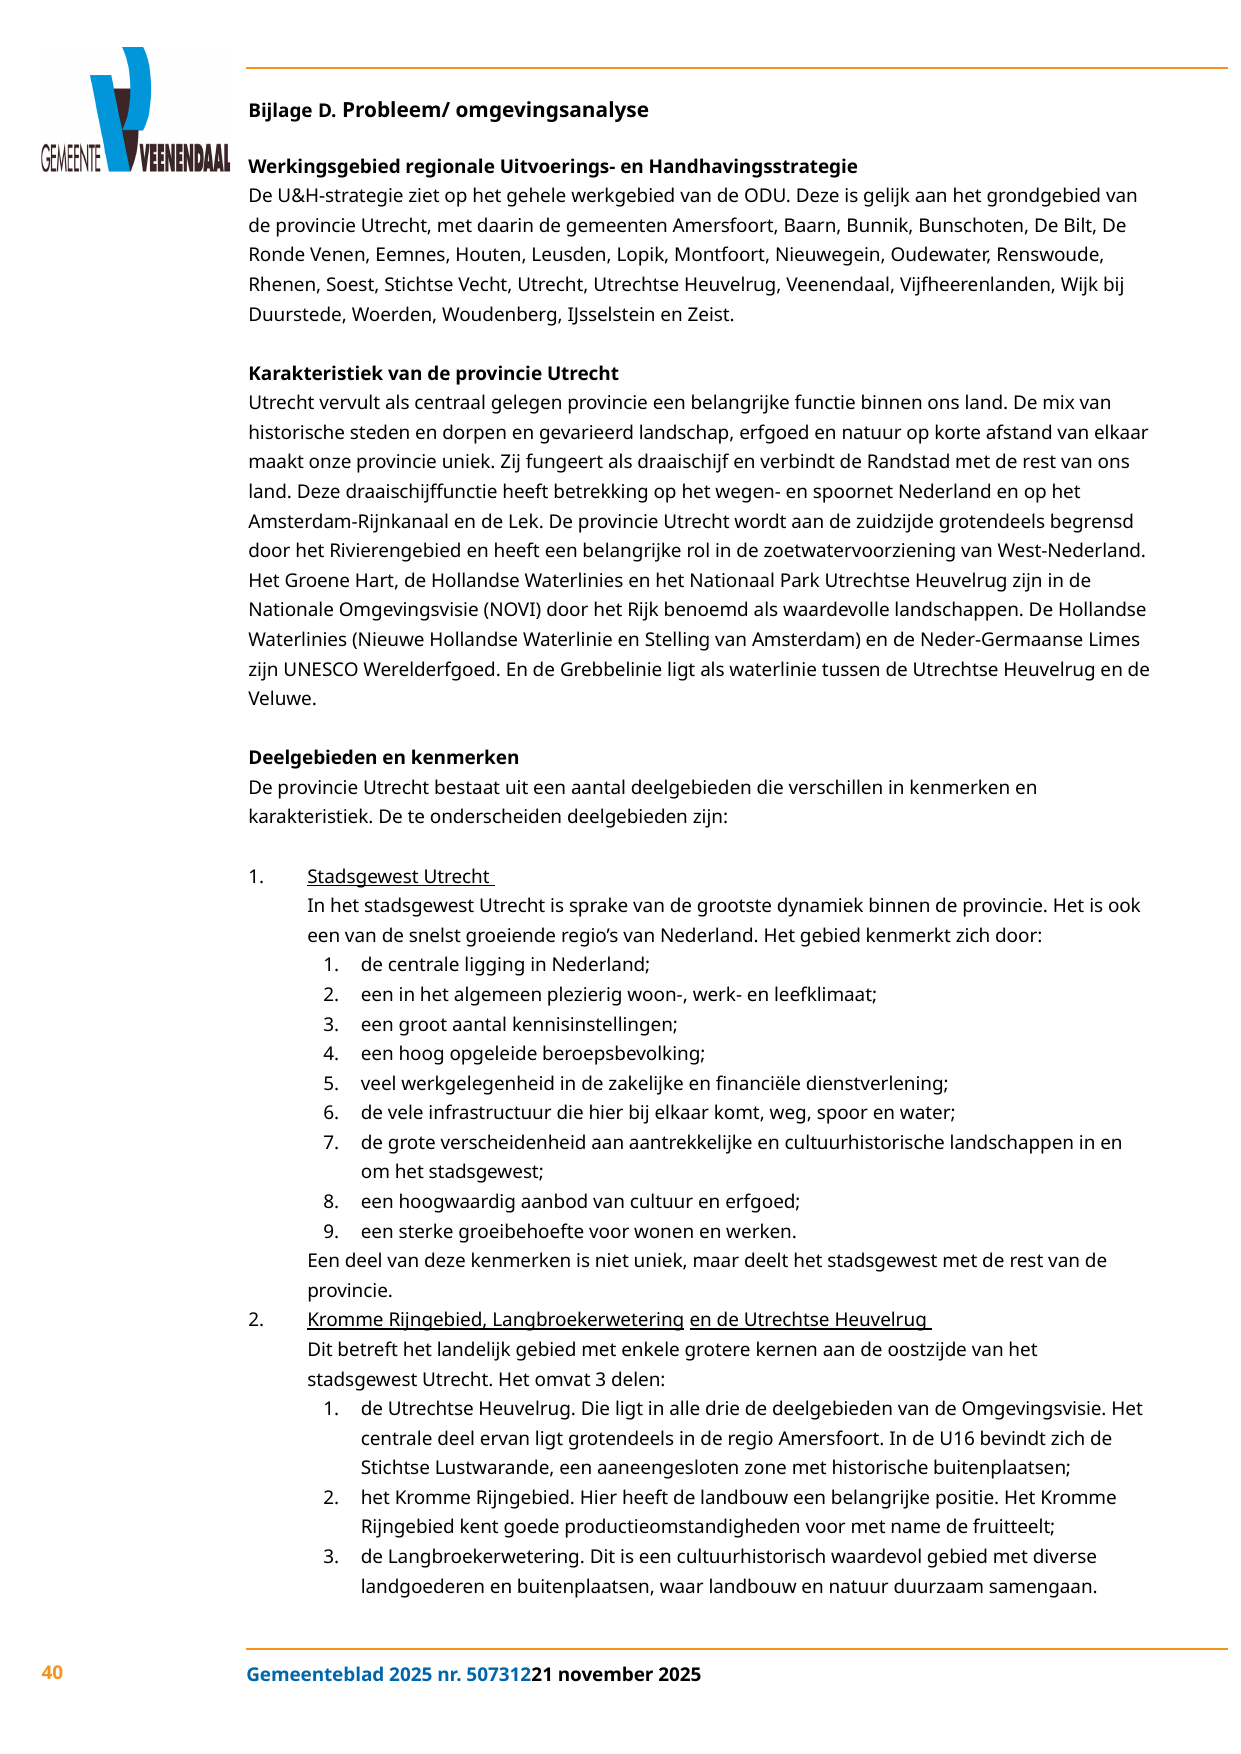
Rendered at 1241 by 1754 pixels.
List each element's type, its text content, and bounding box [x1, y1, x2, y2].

text De provincie Utrecht bestaat uit een aantal deelgebieden die verschillen in kenmerken en karakteristiek. De te onderscheiden deelgebieden zijn: [248, 774, 1152, 829]
text De U&H-strategie ziet op het gehele werkgebied van de ODU. Deze is gelijk aan het grondgebied van de provincie Utrecht, met daarin de gemeenten Amersfoort, Baarn, Bunnik, Bunschoten, De Bilt, De Ronde Venen, Eemnes, Houten, Leusden, Lopik, Montfoort, Nieuwegein, Oudewater, Renswoude, Rhenen, Soest, Stichtse Vecht, Utrecht, Utrechtse Heuvelrug, Veenendaal, Vijfheerenlanden, Wijk bij Duurstede, Woerden, Woudenberg, IJsselstein en Zeist. [248, 182, 1152, 327]
text Karakteristiek van de provincie Utrecht [248, 360, 1152, 386]
list een sterke groeibehoefte voor wonen en werken. [323, 1218, 1152, 1244]
list een hoog opgeleide beroepsbevolking; [323, 1040, 1152, 1066]
list de vele infrastructuur die hier bij elkaar komt, weg, spoor en water; [323, 1099, 1152, 1125]
list Een deel van deze kenmerken is niet uniek, maar deelt het stadsgewest met de rest van de provincie. [248, 1247, 1152, 1303]
list het Kromme Rijngebied. Hier heeft de landbouw een belangrijke positie. Het Kromme Rijngebied kent goede productieomstandigheden voor met name de fruitteelt; [323, 1484, 1152, 1539]
list een in het algemeen plezierig woon-, werk- en leefklimaat; [323, 981, 1152, 1007]
list een groot aantal kennisinstellingen; [323, 1011, 1152, 1037]
list veel werkgelegenheid in de zakelijke en financiële dienstverlening; [323, 1070, 1152, 1096]
list de Utrechtse Heuvelrug. Die ligt in alle drie de deelgebieden van de Omgevingsvisie. Het centrale deel ervan ligt grotendeels in de regio Amersfoort. In de U16 bevindt zich de Stichtse Lustwarande, een aaneengesloten zone met historische buitenplaatsen; [323, 1395, 1152, 1480]
list In het stadsgewest Utrecht is sprake van de grootste dynamiek binnen de provincie. Het is ook een van de snelst groeiende regio’s van Nederland. Het gebied kenmerkt zich door: [248, 892, 1152, 948]
text Werkingsgebied regionale Uitvoerings- en Handhavingsstrategie [248, 153, 1152, 179]
list de Langbroekerwetering. Dit is een cultuurhistorisch waardevol gebied met diverse landgoederen en buitenplaatsen, waar landbouw en natuur duurzaam samengaan. [323, 1543, 1152, 1599]
picture [41, 47, 130, 172]
picture [123, 47, 231, 172]
list de centrale ligging in Nederland; [323, 952, 1152, 977]
list Dit betreft het landelijk gebied met enkele grotere kernen aan de oostzijde van het stadsgewest Utrecht. Het omvat 3 delen: [248, 1336, 1152, 1392]
list Stadsgewest Utrecht [248, 863, 1152, 889]
list een hoogwaardig aanbod van cultuur en erfgoed; [323, 1188, 1152, 1214]
text Utrecht vervult als centraal gelegen provincie een belangrijke functie binnen ons land. De mix van historische steden en dorpen en gevarieerd landschap, erfgoed en natuur op korte afstand van elkaar maakt onze provincie uniek. Zij fungeert als draaischijf en verbindt de Randstad met de rest van ons land. Deze draaischijffunctie heeft betrekking op het wegen- en spoornet Nederland en op het Amsterdam-Rijnkanaal en de Lek. De provincie Utrecht wordt aan de zuidzijde grotendeels begrensd door het Rivierengebied en heeft een belangrijke rol in de zoetwatervoorziening van West-Nederland. Het Groene Hart, de Hollandse Waterlinies en het Nationaal Park Utrechtse Heuvelrug zijn in de Nationale Omgevingsvisie (NOVI) door het Rijk benoemd als waardevolle landschappen. De Hollandse Waterlinies (Nieuwe Hollandse Waterlinie en Stelling van Amsterdam) en de Neder-Germaanse Limes zijn UNESCO Werelderfgoed. En de Grebbelinie ligt als waterlinie tussen de Utrechtse Heuvelrug en de Veluwe. [248, 389, 1152, 711]
text Bijlage D. Probleem/ omgevingsanalyse [248, 95, 1152, 123]
list de grote verscheidenheid aan aantrekkelijke en cultuurhistorische landschappen in en om het stadsgewest; [323, 1129, 1152, 1184]
list Kromme Rijngebied, Langbroekerwetering en de Utrechtse Heuvelrug [248, 1307, 1152, 1332]
text Deelgebieden en kenmerken [248, 744, 1152, 770]
